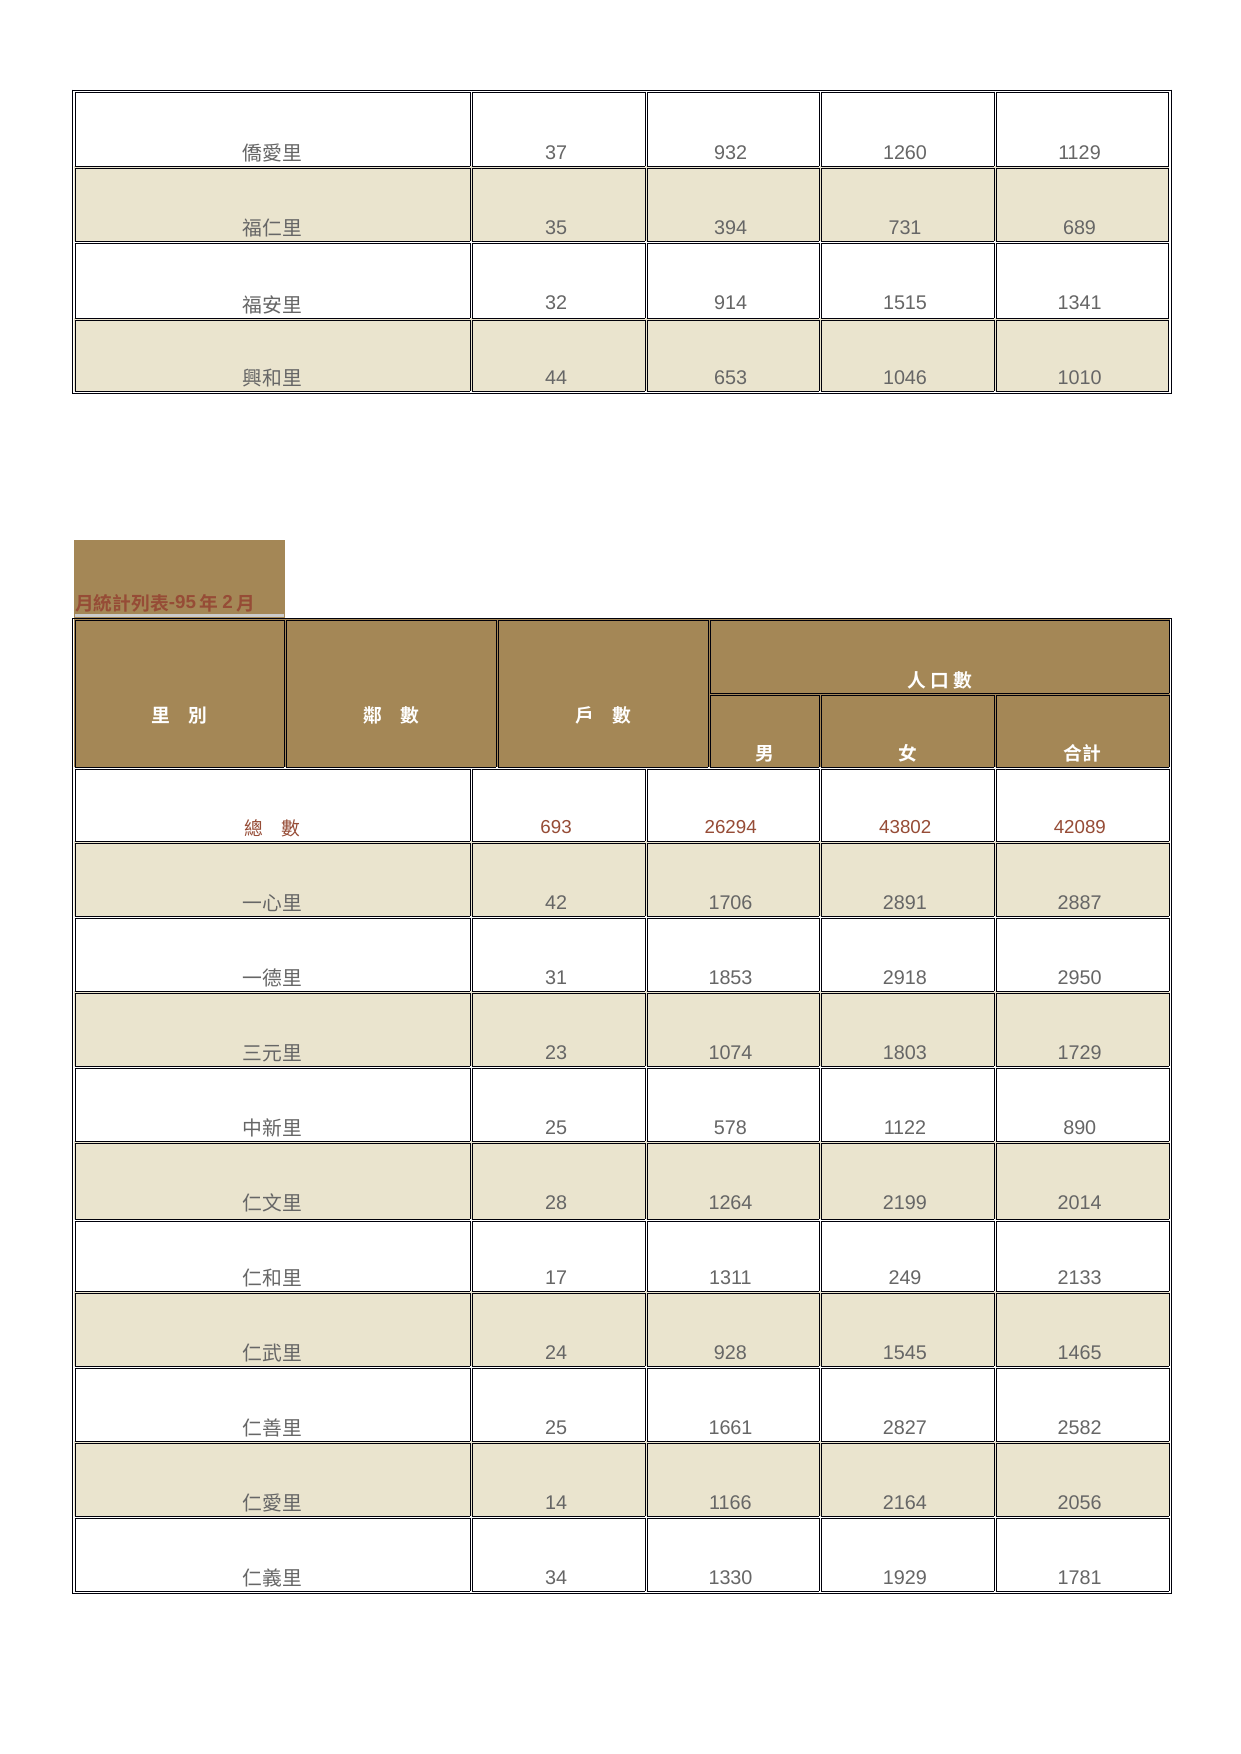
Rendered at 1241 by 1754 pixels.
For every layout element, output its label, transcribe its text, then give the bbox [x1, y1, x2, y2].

table_cell 仁武里 [76, 1294, 470, 1366]
table_cell 1010 [997, 321, 1168, 391]
table_cell 28 [473, 1144, 645, 1219]
table_cell 2164 [822, 1444, 994, 1516]
table_cell 32 [473, 244, 645, 318]
table_cell 戶 數 [499, 621, 708, 767]
table_cell 1341 [997, 244, 1168, 318]
table_cell 僑愛里 [76, 93, 470, 166]
table_cell 249 [822, 1222, 994, 1291]
table_cell 25 [473, 1069, 645, 1141]
table_cell 福仁里 [76, 169, 470, 241]
table_cell 1781 [997, 1519, 1169, 1591]
table_cell 三元里 [76, 994, 470, 1066]
table_cell 一德里 [76, 919, 470, 991]
table_cell 1046 [822, 321, 994, 391]
table_cell 鄰 數 [287, 621, 496, 767]
table_cell 17 [473, 1222, 645, 1291]
table_cell 37 [473, 93, 645, 166]
table_cell 689 [997, 169, 1168, 241]
table_cell 仁和里 [76, 1222, 470, 1291]
table_cell 1853 [648, 919, 819, 991]
table_cell 932 [648, 93, 819, 166]
table_cell 總 數 [76, 770, 470, 841]
table_cell 1729 [997, 994, 1169, 1066]
table_cell 14 [473, 1444, 645, 1516]
table_cell 合計 [997, 696, 1169, 767]
table_cell 35 [473, 169, 645, 241]
table_cell 2014 [997, 1144, 1169, 1219]
table_cell 394 [648, 169, 819, 241]
table_cell 1122 [822, 1069, 994, 1141]
table_cell 人 口 數 [711, 621, 1169, 693]
table_cell 44 [473, 321, 645, 391]
table_cell 2582 [997, 1369, 1169, 1441]
table_cell 31 [473, 919, 645, 991]
table_cell 1074 [648, 994, 819, 1066]
table_cell 福安里 [76, 244, 470, 318]
table_cell 890 [997, 1069, 1169, 1141]
table_cell 1545 [822, 1294, 994, 1366]
table_cell 仁文里 [76, 1144, 470, 1219]
table_cell 1515 [822, 244, 994, 318]
table_cell 2918 [822, 919, 994, 991]
table_cell 1264 [648, 1144, 819, 1219]
table_cell 26294 [648, 770, 819, 841]
table_cell 1166 [648, 1444, 819, 1516]
table_cell 興和里 [76, 321, 470, 391]
table_cell 1330 [648, 1519, 819, 1591]
table_cell 女 [822, 696, 994, 767]
table_cell 1706 [648, 844, 819, 916]
table_cell 34 [473, 1519, 645, 1591]
table_cell 2056 [997, 1444, 1169, 1516]
table_cell 43802 [822, 770, 994, 841]
table_cell 693 [473, 770, 645, 841]
table_cell 仁善里 [76, 1369, 470, 1441]
table_cell 731 [822, 169, 994, 241]
table_cell 一心里 [76, 844, 470, 916]
table_cell 1129 [997, 93, 1168, 166]
table_cell 1803 [822, 994, 994, 1066]
table_cell 1929 [822, 1519, 994, 1591]
table_cell 中新里 [76, 1069, 470, 1141]
table_cell 2891 [822, 844, 994, 916]
table_header 月統計列表-95年2月 [74, 540, 285, 618]
table_cell 25 [473, 1369, 645, 1441]
table_cell 23 [473, 994, 645, 1066]
table_cell 2199 [822, 1144, 994, 1219]
table_cell 里 別 [76, 621, 284, 767]
table_cell 653 [648, 321, 819, 391]
table_cell 42089 [997, 770, 1169, 841]
table_cell 578 [648, 1069, 819, 1141]
table_cell 1661 [648, 1369, 819, 1441]
table_cell 928 [648, 1294, 819, 1366]
table_cell 42 [473, 844, 645, 916]
table_cell 仁愛里 [76, 1444, 470, 1516]
table_cell 24 [473, 1294, 645, 1366]
table_cell 2133 [997, 1222, 1169, 1291]
table_cell 1260 [822, 93, 994, 166]
table_cell 2950 [997, 919, 1169, 991]
table_cell 男 [711, 696, 819, 767]
table_cell 2887 [997, 844, 1169, 916]
table_cell 仁義里 [76, 1519, 470, 1591]
table_cell 1465 [997, 1294, 1169, 1366]
table_cell 914 [648, 244, 819, 318]
table_cell 2827 [822, 1369, 994, 1441]
table_cell 1311 [648, 1222, 819, 1291]
